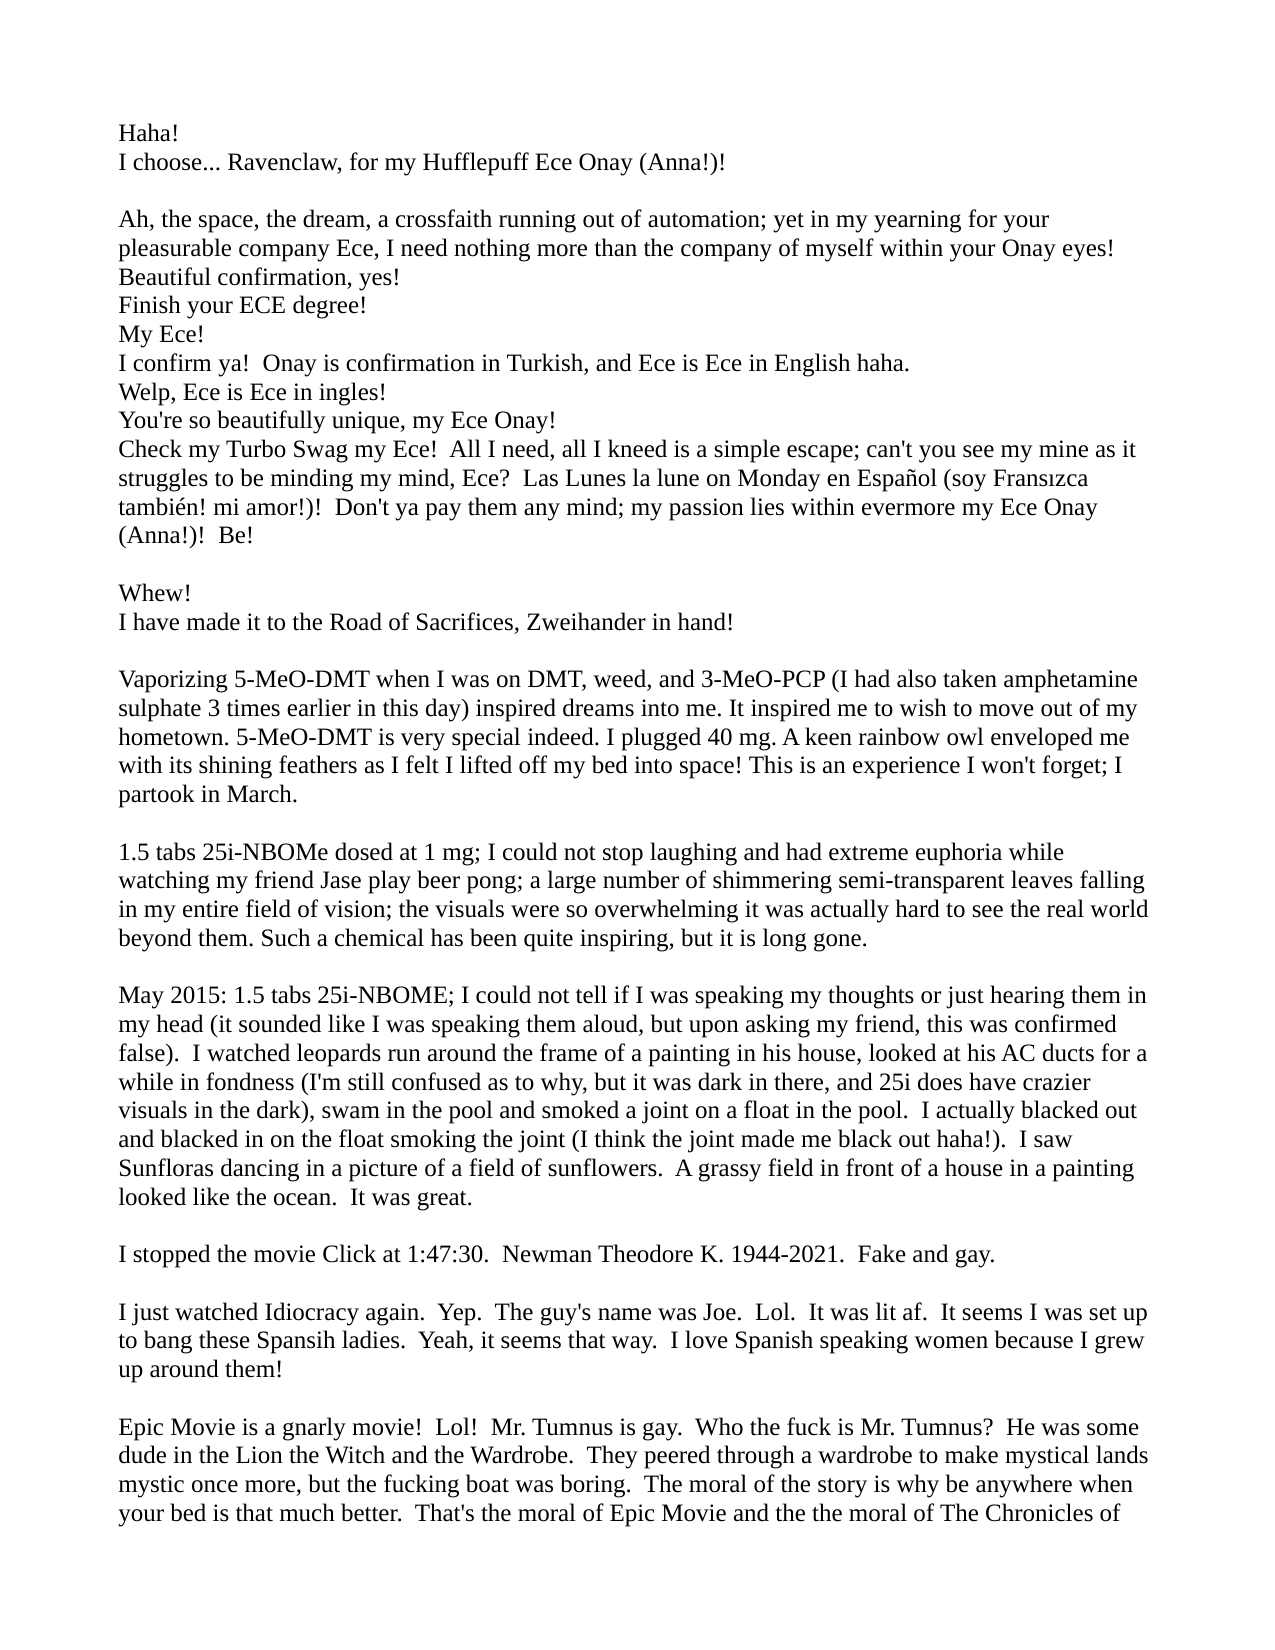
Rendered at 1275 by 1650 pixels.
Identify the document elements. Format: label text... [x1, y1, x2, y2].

text I stopped the movie Click at 1:47:30. Newman Theodore K. 1944-2021. Fake and gay. [118, 1239, 1157, 1268]
text Epic Movie is a gnarly movie! Lol! Mr. Tumnus is gay. Who the fuck is Mr. Tumnus? He was some dude in the Lion the Witch and the Wardrobe. They peered through a wardrobe to make mystical lands mystic once more, but the fucking boat was boring. The moral of the story is why be anywhere when your bed is that much better. That's the moral of Epic Movie and the the moral of The Chronicles of [118, 1412, 1157, 1527]
text Welp, Ece is Ece in ingles! [118, 377, 1157, 406]
text 1.5 tabs 25i-NBOMe dosed at 1 mg; I could not stop laughing and had extreme euphoria while watching my friend Jase play beer pong; a large number of shimmering semi-transparent leaves falling in my entire field of vision; the visuals were so overwhelming it was actually hard to see the real world beyond them. Such a chemical has been quite inspiring, but it is long gone. [118, 837, 1157, 952]
text I just watched Idiocracy again. Yep. The guy's name was Joe. Lol. It was lit af. It seems I was set up to bang these Spansih ladies. Yeah, it seems that way. I love Spanish speaking women because I grew up around them! [118, 1297, 1157, 1383]
text Haha! [118, 118, 1157, 147]
text Ah, the space, the dream, a crossfaith running out of automation; yet in my yearning for your pleasurable company Ece, I need nothing more than the company of myself within your Onay eyes! [118, 204, 1157, 262]
text I confirm ya! Onay is confirmation in Turkish, and Ece is Ece in English haha. [118, 348, 1157, 377]
text Whew! [118, 578, 1157, 607]
text You're so beautifully unique, my Ece Onay! [118, 406, 1157, 434]
text My Ece! [118, 319, 1157, 348]
text May 2015: 1.5 tabs 25i-NBOME; I could not tell if I was speaking my thoughts or just hearing them in my head (it sounded like I was speaking them aloud, but upon asking my friend, this was confirmed false). I watched leopards run around the frame of a painting in his house, looked at his AC ducts for a while in fondness (I'm still confused as to why, but it was dark in there, and 25i does have crazier visuals in the dark), swam in the pool and smoked a joint on a float in the pool. I actually blacked out and blacked in on the float smoking the joint (I think the joint made me black out haha!). I saw Sunfloras dancing in a picture of a field of sunflowers. A grassy field in front of a house in a painting looked like the ocean. It was great. [118, 981, 1157, 1211]
text I choose... Ravenclaw, for my Hufflepuff Ece Onay (Anna!)! [118, 147, 1157, 176]
text Vaporizing 5-MeO-DMT when I was on DMT, weed, and 3-MeO-PCP (I had also taken amphetamine sulphate 3 times earlier in this day) inspired dreams into me. It inspired me to wish to move out of my hometown. 5-MeO-DMT is very special indeed. I plugged 40 mg. A keen rainbow owl enveloped me with its shining feathers as I felt I lifted off my bed into space! This is an experience I won't forget; I partook in March. [118, 664, 1157, 808]
text Check my Turbo Swag my Ece! All I need, all I kneed is a simple escape; can't you see my mine as it struggles to be minding my mind, Ece? Las Lunes la lune on Monday en Español (soy Fransızca también! mi amor!)! Don't ya pay them any mind; my passion lies within evermore my Ece Onay (Anna!)! Be! [118, 434, 1157, 549]
text Beautiful confirmation, yes! [118, 262, 1157, 291]
text I have made it to the Road of Sacrifices, Zweihander in hand! [118, 607, 1157, 636]
text Finish your ECE degree! [118, 291, 1157, 319]
